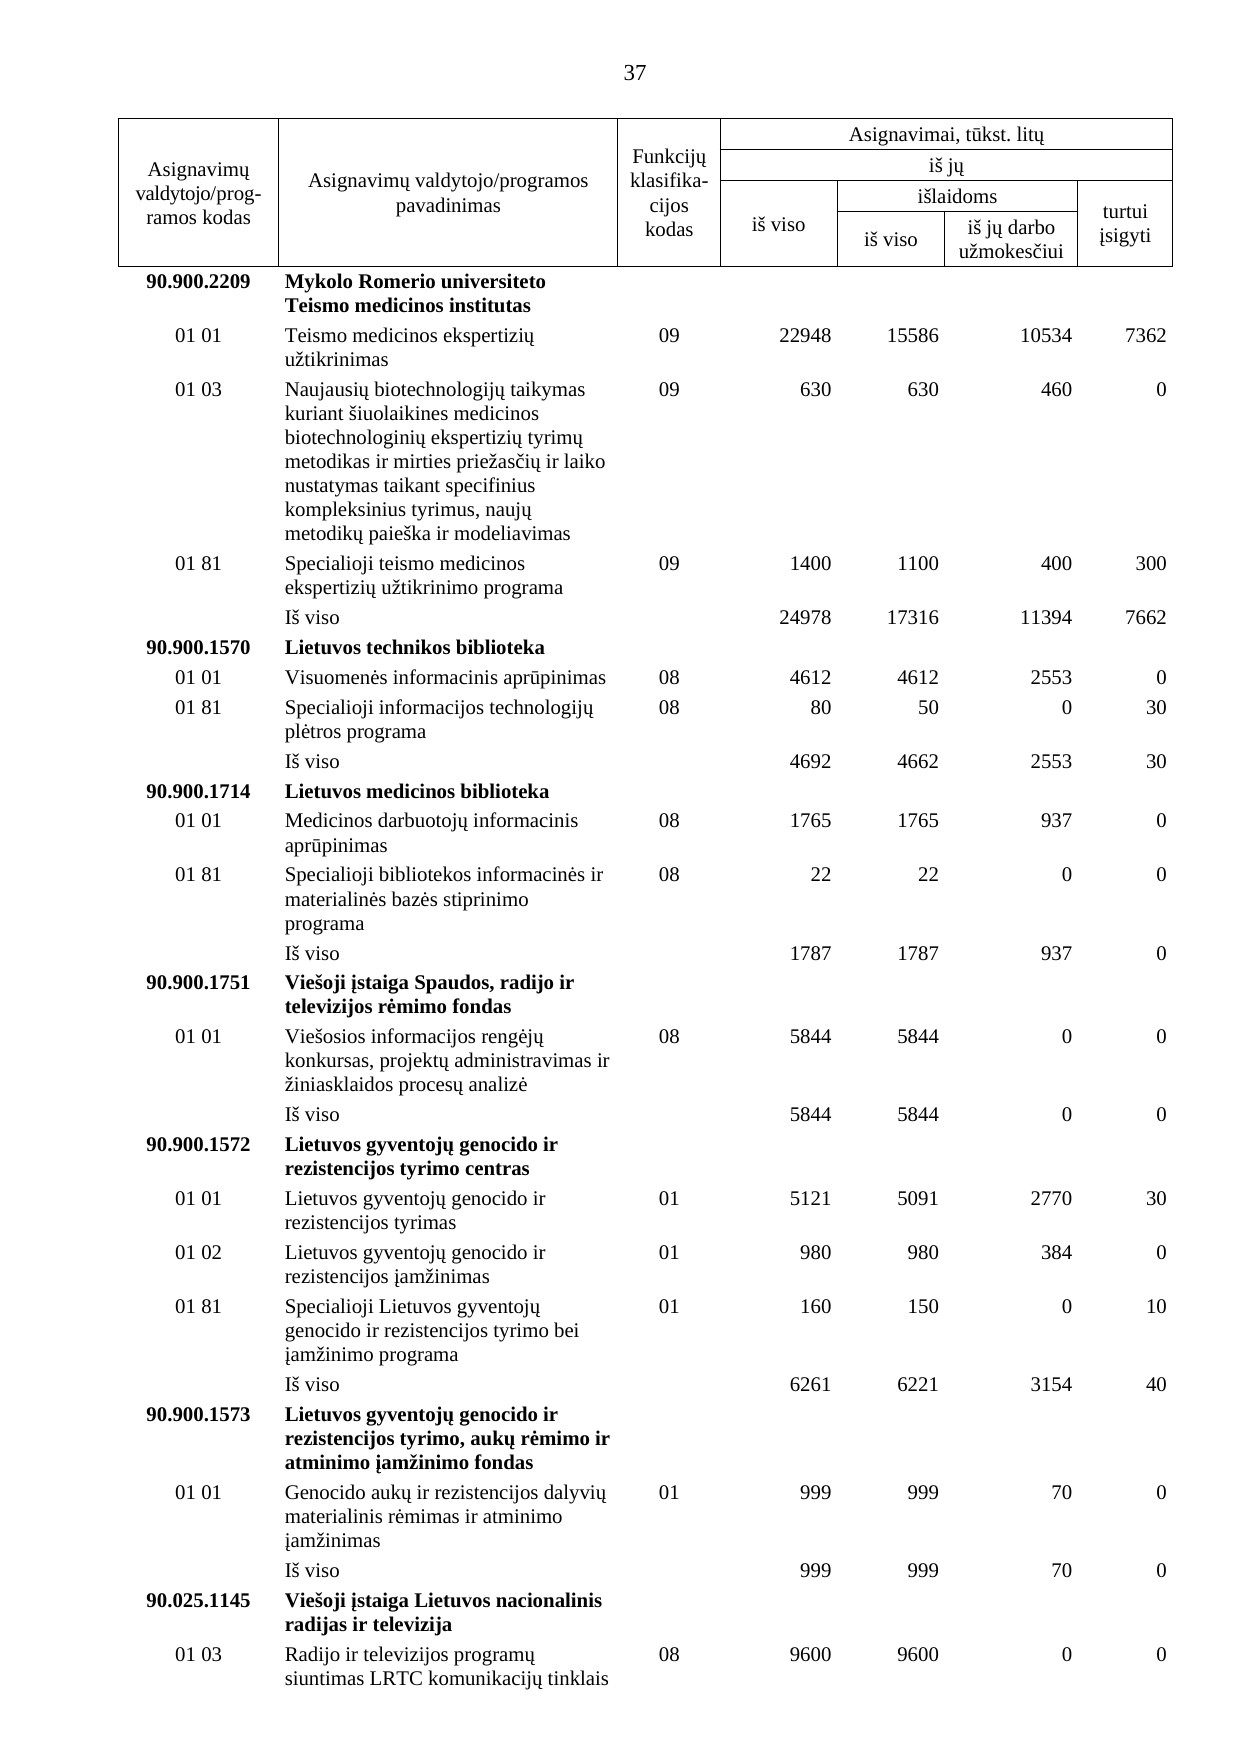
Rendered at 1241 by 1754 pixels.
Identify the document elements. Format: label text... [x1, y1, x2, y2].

table_header Asignavimų valdytojo/programos pavadinimas [279, 119, 617, 266]
table_cell [837, 1129, 944, 1183]
table_cell [1078, 1399, 1172, 1477]
table_cell 1787 [720, 938, 837, 967]
table_cell [118, 746, 278, 776]
table_cell 5121 [720, 1183, 837, 1237]
table_cell 01 [618, 1183, 720, 1237]
table_cell Iš viso [279, 746, 618, 776]
table_cell 980 [837, 1237, 944, 1291]
table_cell 4692 [720, 746, 837, 776]
table_cell Medicinos darbuotojų informacinis aprūpinimas [279, 806, 618, 859]
table_cell 400 [945, 548, 1078, 602]
table_cell 300 [1078, 548, 1172, 602]
table_cell [118, 1099, 278, 1129]
table_cell 0 [1078, 860, 1172, 937]
table_cell Viešosios informacijos rengėjų konkursas, projektų administravimas ir žiniasklaidos procesų analizė [279, 1021, 618, 1099]
table_cell 01 01 [118, 1021, 278, 1099]
table_cell 08 [618, 806, 720, 859]
table_cell 0 [1078, 1099, 1172, 1129]
table_cell 160 [720, 1291, 837, 1369]
table_cell [618, 632, 720, 662]
table_cell 0 [945, 692, 1078, 746]
table_cell 1100 [837, 548, 944, 602]
table_cell Iš viso [279, 1099, 618, 1129]
table_cell 937 [945, 806, 1078, 859]
table_cell Specialioji informacijos technologijų plėtros programa [279, 692, 618, 746]
table_cell 5844 [837, 1099, 944, 1129]
table_cell 01 01 [118, 806, 278, 859]
table_cell [618, 1399, 720, 1477]
table_cell 08 [618, 1639, 720, 1693]
table_cell [837, 968, 944, 1021]
table_cell 5844 [720, 1099, 837, 1129]
table_cell [945, 968, 1078, 1021]
table_header Asignavimų valdytojo/prog-ramos kodas [119, 119, 278, 266]
table_cell 0 [1078, 1555, 1172, 1585]
table_cell 1400 [720, 548, 837, 602]
table_cell 2770 [945, 1183, 1078, 1237]
table_cell 01 03 [118, 1639, 278, 1693]
table_cell 40 [1078, 1369, 1172, 1399]
table_cell 630 [837, 374, 944, 548]
table_cell 6221 [837, 1369, 944, 1399]
table_cell 460 [945, 374, 1078, 548]
table_cell [945, 1129, 1078, 1183]
table_cell 22 [837, 860, 944, 937]
table_cell Radijo ir televizijos programų siuntimas LRTC komunikacijų tinklais [279, 1639, 618, 1693]
table_cell iš viso [721, 181, 837, 266]
table_cell [945, 632, 1078, 662]
table_cell 0 [945, 1099, 1078, 1129]
table_cell [720, 1129, 837, 1183]
table_cell [945, 267, 1078, 320]
table_cell 01 01 [118, 1477, 278, 1555]
table_cell 6261 [720, 1369, 837, 1399]
table_cell 90.900.1573 [118, 1399, 278, 1477]
table_cell 7662 [1078, 602, 1172, 632]
table_cell 30 [1078, 746, 1172, 776]
table_cell [720, 632, 837, 662]
table_cell 999 [720, 1555, 837, 1585]
table_cell [618, 602, 720, 632]
table_header Asignavimai, tūkst. litų [721, 119, 1172, 149]
table_cell [945, 776, 1078, 806]
table_cell 09 [618, 374, 720, 548]
table_cell 01 [618, 1237, 720, 1291]
table_cell 630 [720, 374, 837, 548]
table_cell iš viso [838, 212, 944, 266]
table_cell 5091 [837, 1183, 944, 1237]
table_cell 80 [720, 692, 837, 746]
table_cell 0 [945, 860, 1078, 937]
table_cell Lietuvos gyventojų genocido ir rezistencijos tyrimo, aukų rėmimo ir atminimo įamžinimo fondas [279, 1399, 618, 1477]
table_cell [945, 1585, 1078, 1639]
table_cell 999 [837, 1555, 944, 1585]
table_cell 01 81 [118, 692, 278, 746]
table_cell 0 [945, 1639, 1078, 1693]
table_cell 0 [945, 1291, 1078, 1369]
table_cell 01 [618, 1291, 720, 1369]
table_cell 0 [1078, 806, 1172, 859]
table_cell [1078, 776, 1172, 806]
table_cell 0 [1078, 374, 1172, 548]
table_cell [618, 1129, 720, 1183]
table_cell 09 [618, 548, 720, 602]
table_cell 08 [618, 662, 720, 692]
table_cell 4612 [837, 662, 944, 692]
table_cell 01 02 [118, 1237, 278, 1291]
table_cell 2553 [945, 662, 1078, 692]
table_cell [720, 267, 837, 320]
table_cell 90.900.1714 [118, 776, 278, 806]
table_cell iš jų darbo užmokesčiui [945, 212, 1077, 266]
table_cell 70 [945, 1555, 1078, 1585]
table_cell 08 [618, 860, 720, 937]
table_cell 22948 [720, 320, 837, 374]
table_cell 30 [1078, 692, 1172, 746]
table_cell 01 [618, 1477, 720, 1555]
table_cell 09 [618, 320, 720, 374]
table_cell [1078, 632, 1172, 662]
table_cell [618, 1369, 720, 1399]
table_cell 90.025.1145 [118, 1585, 278, 1639]
table_cell [618, 968, 720, 1021]
table_cell Lietuvos medicinos biblioteka [279, 776, 618, 806]
table_cell [720, 968, 837, 1021]
table_cell 10 [1078, 1291, 1172, 1369]
table_cell Lietuvos gyventojų genocido ir rezistencijos tyrimas [279, 1183, 618, 1237]
table_cell [618, 776, 720, 806]
table_cell [837, 1399, 944, 1477]
table_cell 90.900.1572 [118, 1129, 278, 1183]
table_cell Genocido aukų ir rezistencijos dalyvių materialinis rėmimas ir atminimo įamžinimas [279, 1477, 618, 1555]
table_cell [1078, 267, 1172, 320]
table_header Funkcijų klasifika-cijos kodas [618, 119, 720, 266]
table_cell [618, 1555, 720, 1585]
table_cell [618, 267, 720, 320]
table_cell išlaidoms [838, 181, 1077, 211]
table_cell Iš viso [279, 602, 618, 632]
table_cell 9600 [720, 1639, 837, 1693]
table_cell Iš viso [279, 938, 618, 967]
table_cell 50 [837, 692, 944, 746]
table_cell 4662 [837, 746, 944, 776]
table_cell 980 [720, 1237, 837, 1291]
table_cell 4612 [720, 662, 837, 692]
table_cell 0 [1078, 1021, 1172, 1099]
table_cell Lietuvos technikos biblioteka [279, 632, 618, 662]
table_cell 0 [945, 1021, 1078, 1099]
table_cell Specialioji Lietuvos gyventojų genocido ir rezistencijos tyrimo bei įamžinimo programa [279, 1291, 618, 1369]
table_cell 1765 [837, 806, 944, 859]
table_cell 7362 [1078, 320, 1172, 374]
table_cell Lietuvos gyventojų genocido ir rezistencijos įamžinimas [279, 1237, 618, 1291]
table_cell 999 [837, 1477, 944, 1555]
table_cell 01 81 [118, 860, 278, 937]
table_cell 01 01 [118, 662, 278, 692]
table_cell Iš viso [279, 1369, 618, 1399]
table_cell 0 [1078, 1477, 1172, 1555]
table_cell Naujausių biotechnologijų taikymas kuriant šiuolaikines medicinos biotechnologinių ekspertizių tyrimų metodikas ir mirties priežasčių ir laiko nustatymas taikant specifinius kompleksinius tyrimus, naujų metodikų paieška ir modeliavimas [279, 374, 618, 548]
table_cell 01 01 [118, 320, 278, 374]
table_cell Iš viso [279, 1555, 618, 1585]
table_cell 11394 [945, 602, 1078, 632]
table_cell 150 [837, 1291, 944, 1369]
table_cell [837, 632, 944, 662]
table_cell 937 [945, 938, 1078, 967]
table_cell 5844 [720, 1021, 837, 1099]
table_cell 08 [618, 692, 720, 746]
table_cell [720, 1585, 837, 1639]
table_cell 5844 [837, 1021, 944, 1099]
table_cell 30 [1078, 1183, 1172, 1237]
table_cell 01 81 [118, 548, 278, 602]
table_cell [1078, 1585, 1172, 1639]
table_cell 10534 [945, 320, 1078, 374]
table_cell Teismo medicinos ekspertizių užtikrinimas [279, 320, 618, 374]
table_cell 1787 [837, 938, 944, 967]
table_cell 01 81 [118, 1291, 278, 1369]
table_cell Mykolo Romerio universiteto Teismo medicinos institutas [279, 267, 618, 320]
table_cell 17316 [837, 602, 944, 632]
table_cell 22 [720, 860, 837, 937]
table_cell 2553 [945, 746, 1078, 776]
table_cell 1765 [720, 806, 837, 859]
table_cell [1078, 968, 1172, 1021]
table_cell [720, 1399, 837, 1477]
table_cell 01 01 [118, 1183, 278, 1237]
table_cell Specialioji teismo medicinos ekspertizių užtikrinimo programa [279, 548, 618, 602]
table_cell 90.900.2209 [118, 267, 278, 320]
table_cell Specialioji bibliotekos informacinės ir materialinės bazės stiprinimo programa [279, 860, 618, 937]
table_cell [118, 1555, 278, 1585]
table_cell iš jų [721, 150, 1172, 180]
table_cell turtui įsigyti [1078, 181, 1172, 266]
table_cell 0 [1078, 1639, 1172, 1693]
table_cell 9600 [837, 1639, 944, 1693]
table_cell [618, 746, 720, 776]
table_cell [618, 1585, 720, 1639]
table_cell [720, 776, 837, 806]
table_cell 70 [945, 1477, 1078, 1555]
table_cell Viešoji įstaiga Spaudos, radijo ir televizijos rėmimo fondas [279, 968, 618, 1021]
table_cell [618, 1099, 720, 1129]
table_cell 0 [1078, 662, 1172, 692]
table_cell 0 [1078, 1237, 1172, 1291]
table_cell 08 [618, 1021, 720, 1099]
table_cell [837, 267, 944, 320]
table_cell [118, 1369, 278, 1399]
table_cell [618, 938, 720, 967]
table_cell 999 [720, 1477, 837, 1555]
table_cell Visuomenės informacinis aprūpinimas [279, 662, 618, 692]
table_cell [118, 602, 278, 632]
table_cell [837, 776, 944, 806]
table_cell 24978 [720, 602, 837, 632]
table_cell [945, 1399, 1078, 1477]
table_cell [837, 1585, 944, 1639]
table_cell 0 [1078, 938, 1172, 967]
table_cell 3154 [945, 1369, 1078, 1399]
table_cell 01 03 [118, 374, 278, 548]
table_cell [118, 938, 278, 967]
table_cell 90.900.1570 [118, 632, 278, 662]
table_cell 15586 [837, 320, 944, 374]
table_cell 384 [945, 1237, 1078, 1291]
table_cell Viešoji įstaiga Lietuvos nacionalinis radijas ir televizija [279, 1585, 618, 1639]
table_cell [1078, 1129, 1172, 1183]
table_cell Lietuvos gyventojų genocido ir rezistencijos tyrimo centras [279, 1129, 618, 1183]
table_cell 90.900.1751 [118, 968, 278, 1021]
